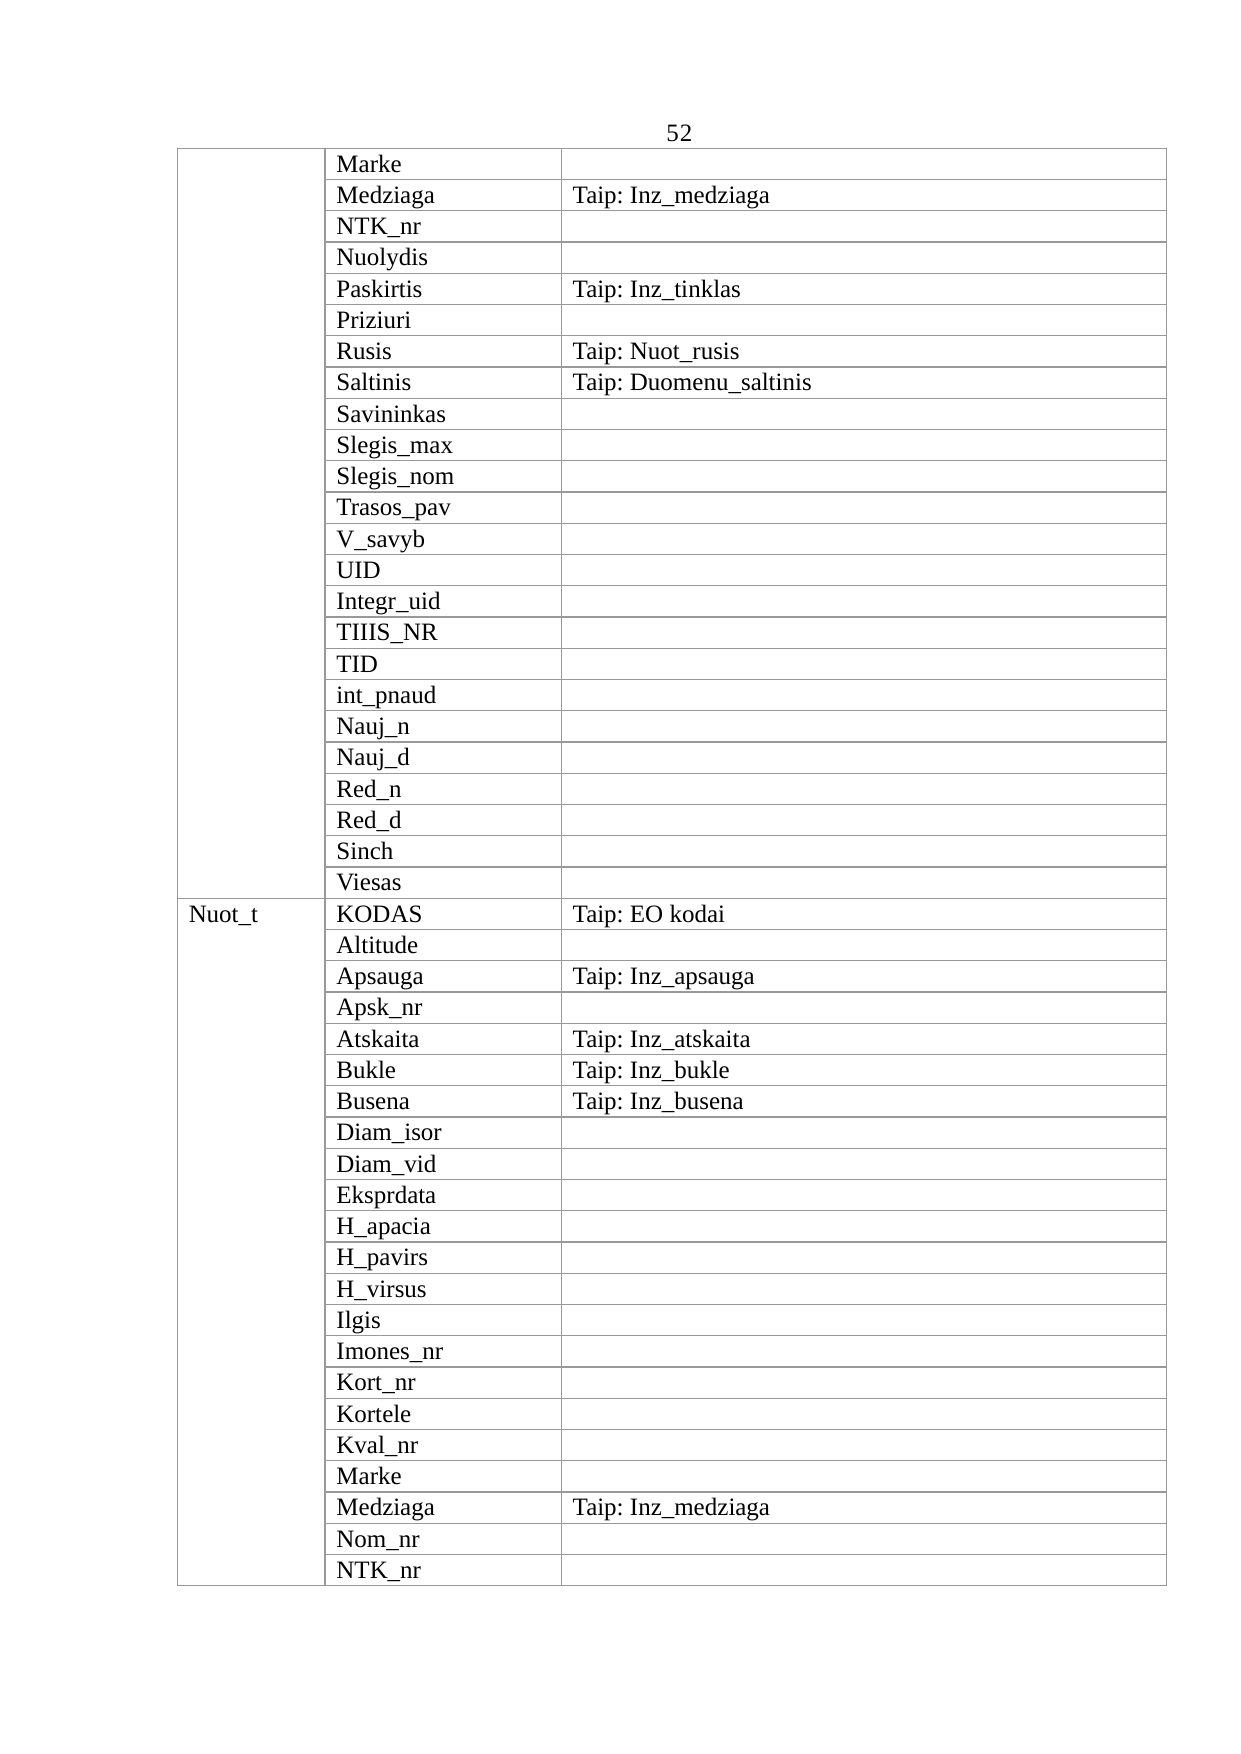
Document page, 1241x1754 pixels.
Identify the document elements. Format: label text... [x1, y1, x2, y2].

table_cell UID [326, 555, 561, 585]
table_cell [562, 461, 1166, 491]
table_cell [562, 493, 1166, 523]
table_cell [562, 243, 1166, 273]
table_cell Slegis_max [326, 430, 561, 460]
table_cell KODAS [326, 899, 561, 929]
table_cell [562, 868, 1166, 898]
table_cell [178, 149, 324, 898]
table_cell Apsauga [326, 961, 561, 991]
table_cell Marke [326, 1461, 561, 1491]
table_cell [562, 711, 1166, 741]
table_cell Taip: Nuot_rusis [562, 336, 1166, 366]
table_cell Nom_nr [326, 1524, 561, 1554]
table_cell Priziuri [326, 305, 561, 335]
table_cell [562, 930, 1166, 960]
table_cell Nuolydis [326, 243, 561, 273]
table_cell Busena [326, 1086, 561, 1116]
table_cell NTK_nr [326, 211, 561, 241]
table_cell Imones_nr [326, 1336, 561, 1366]
table_cell [562, 1211, 1166, 1241]
table_cell Rusis [326, 336, 561, 366]
table_cell Trasos_pav [326, 493, 561, 523]
table_cell Medziaga [326, 1493, 561, 1523]
table_cell Nuot_t [178, 899, 324, 1585]
table_cell [562, 774, 1166, 804]
table_cell Integr_uid [326, 586, 561, 616]
table_cell Diam_isor [326, 1118, 561, 1148]
table_cell Slegis_nom [326, 461, 561, 491]
table_cell Apsk_nr [326, 993, 561, 1023]
table_cell TIIIS_NR [326, 618, 561, 648]
table_cell [562, 305, 1166, 335]
table_cell Taip: Inz_busena [562, 1086, 1166, 1116]
table_cell [562, 1555, 1166, 1585]
table_cell Kortele [326, 1399, 561, 1429]
table_cell [562, 149, 1166, 179]
table_cell H_pavirs [326, 1243, 561, 1273]
table_cell Bukle [326, 1055, 561, 1085]
table_cell [562, 1461, 1166, 1491]
table_cell Taip: Inz_bukle [562, 1055, 1166, 1085]
table_cell TID [326, 649, 561, 679]
table_cell Kort_nr [326, 1368, 561, 1398]
table_cell [562, 1399, 1166, 1429]
table_cell Paskirtis [326, 274, 561, 304]
table_cell [562, 1118, 1166, 1148]
table_cell [562, 555, 1166, 585]
table_cell Taip: Inz_apsauga [562, 961, 1166, 991]
table_cell Altitude [326, 930, 561, 960]
table_cell [562, 1336, 1166, 1366]
table_cell [562, 1368, 1166, 1398]
table_cell NTK_nr [326, 1555, 561, 1585]
table_cell Taip: Inz_medziaga [562, 1493, 1166, 1523]
table_cell [562, 211, 1166, 241]
table_cell Ilgis [326, 1305, 561, 1335]
table_cell Diam_vid [326, 1149, 561, 1179]
table_cell [562, 993, 1166, 1023]
table_cell [562, 1243, 1166, 1273]
table_cell Taip: Inz_medziaga [562, 180, 1166, 210]
table_cell Atskaita [326, 1024, 561, 1054]
table_cell Saltinis [326, 368, 561, 398]
table_cell int_pnaud [326, 680, 561, 710]
table_cell [562, 1524, 1166, 1554]
table_cell Sinch [326, 836, 561, 866]
table_cell Taip: Inz_tinklas [562, 274, 1166, 304]
table_cell Nauj_n [326, 711, 561, 741]
table_cell [562, 430, 1166, 460]
table_cell [562, 836, 1166, 866]
table_cell H_apacia [326, 1211, 561, 1241]
table_cell [562, 1274, 1166, 1304]
table_cell Nauj_d [326, 743, 561, 773]
table_cell [562, 1180, 1166, 1210]
table_cell [562, 399, 1166, 429]
table_cell [562, 805, 1166, 835]
table_cell [562, 1430, 1166, 1460]
table_cell Medziaga [326, 180, 561, 210]
table_cell H_virsus [326, 1274, 561, 1304]
table_cell Eksprdata [326, 1180, 561, 1210]
table_cell Red_n [326, 774, 561, 804]
table_cell Viesas [326, 868, 561, 898]
table_cell Taip: EO kodai [562, 899, 1166, 929]
table_cell [562, 1149, 1166, 1179]
table_cell Savininkas [326, 399, 561, 429]
table_cell Taip: Duomenu_saltinis [562, 368, 1166, 398]
table_cell [562, 618, 1166, 648]
table_cell [562, 1305, 1166, 1335]
table_cell [562, 743, 1166, 773]
table_cell Red_d [326, 805, 561, 835]
table_cell V_savyb [326, 524, 561, 554]
table_cell [562, 649, 1166, 679]
table_cell [562, 680, 1166, 710]
table_cell Marke [326, 149, 561, 179]
table_cell Taip: Inz_atskaita [562, 1024, 1166, 1054]
table_cell Kval_nr [326, 1430, 561, 1460]
table_cell [562, 586, 1166, 616]
table_cell [562, 524, 1166, 554]
